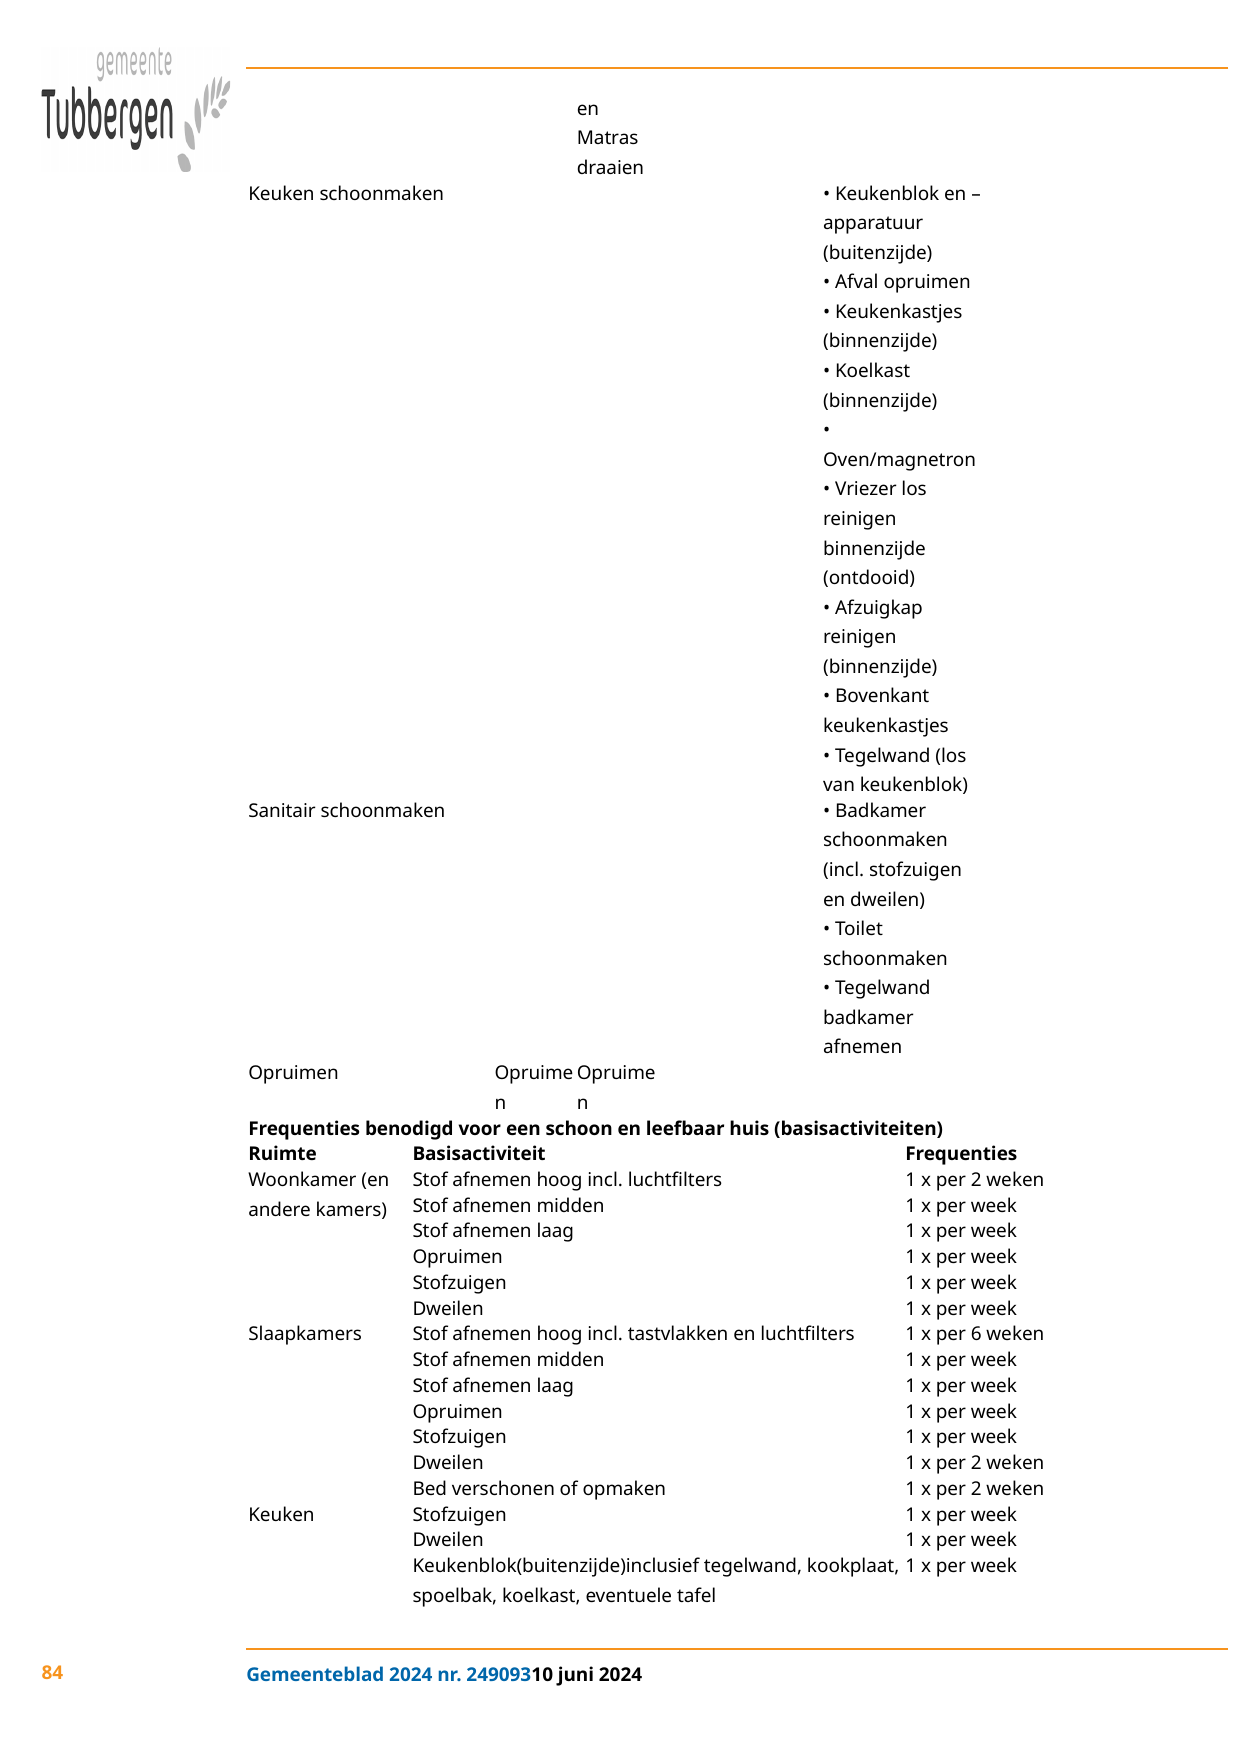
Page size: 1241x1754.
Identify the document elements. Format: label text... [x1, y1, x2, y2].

table_cell Basisactiviteit [412, 1141, 905, 1166]
table_cell [659, 1060, 823, 1115]
table_cell [823, 95, 987, 180]
table_cell Opruimen [412, 1398, 905, 1423]
table_cell • Badkamer schoonmaken (incl. stofzuigen en dweilen) • Toilet schoonmaken • Tegelwand badkamer afnemen [823, 797, 987, 1059]
table_cell Ruimte [248, 1141, 412, 1166]
table_cell Sanitair schoonmaken [248, 797, 494, 1059]
table_cell Stof afnemen laag [412, 1372, 905, 1398]
table_cell Slaapkamers [248, 1321, 412, 1501]
picture [41, 47, 231, 172]
table_cell 1 x per 2 weken [905, 1449, 1152, 1475]
table_cell Stof afnemen hoog incl. luchtfilters [412, 1166, 905, 1192]
table_cell Stofzuigen [412, 1269, 905, 1295]
table_cell 1 x per week [905, 1269, 1152, 1295]
table_cell Keuken schoonmaken [248, 180, 494, 797]
table_cell Stofzuigen [412, 1501, 905, 1526]
table_cell [987, 1060, 1152, 1115]
table_cell [494, 95, 577, 180]
table_cell [987, 797, 1152, 1059]
table_cell Dweilen [412, 1295, 905, 1321]
table_cell Bed verschonen of opmaken [412, 1475, 905, 1501]
table_cell 1 x per week [905, 1218, 1152, 1243]
table_cell [577, 180, 659, 797]
table_cell Stofzuigen [412, 1424, 905, 1449]
table_cell Woonkamer (en andere kamers) [248, 1166, 412, 1321]
table_cell [823, 1060, 987, 1115]
table_cell [659, 797, 823, 1059]
table_cell Dweilen [412, 1449, 905, 1475]
table_cell 1 x per week [905, 1295, 1152, 1321]
table_cell Opruimen [412, 1244, 905, 1269]
table_cell 1 x per week [905, 1346, 1152, 1372]
table_cell Opruimen [577, 1060, 659, 1115]
table_cell Frequenties benodigd voor een schoon en leefbaar huis (basisactiviteiten) [248, 1115, 1152, 1141]
table_cell 1 x per week [905, 1398, 1152, 1423]
table_cell [248, 95, 494, 180]
table_cell [494, 797, 577, 1059]
table_cell Stof afnemen laag [412, 1218, 905, 1243]
table_cell [659, 180, 823, 797]
table_cell Opruimen [248, 1060, 494, 1115]
table_cell Frequenties [905, 1141, 1152, 1166]
table_cell • Keukenblok en –apparatuur (buitenzijde) • Afval opruimen • Keukenkastjes (binnenzijde) • Koelkast (binnenzijde) • Oven/magnetron • Vriezer los reinigen binnenzijde (ontdooid) • Afzuigkap reinigen (binnenzijde) • Bovenkant keukenkastjes • Tegelwand (los van keukenblok) [823, 180, 987, 797]
table_cell 1 x per week [905, 1552, 1152, 1607]
table_cell Opruimen [494, 1060, 577, 1115]
table_cell [494, 180, 577, 797]
table_cell Stof afnemen midden [412, 1346, 905, 1372]
table_cell 1 x per 2 weken [905, 1166, 1152, 1192]
table_cell [577, 797, 659, 1059]
table_cell en Matras draaien [577, 95, 659, 180]
table_cell Stof afnemen hoog incl. tastvlakken en luchtfilters [412, 1321, 905, 1346]
table_cell 1 x per week [905, 1424, 1152, 1449]
table_cell 1 x per week [905, 1501, 1152, 1526]
table_cell 1 x per week [905, 1372, 1152, 1398]
table_cell 1 x per 6 weken [905, 1321, 1152, 1346]
table_cell Stof afnemen midden [412, 1192, 905, 1218]
table_cell 1 x per week [905, 1244, 1152, 1269]
table_cell [659, 95, 823, 180]
table_cell Dweilen [412, 1526, 905, 1552]
table_cell [987, 95, 1152, 180]
table_cell Keukenblok(buitenzijde)inclusief tegelwand, kookplaat, spoelbak, koelkast, eventuele tafel [412, 1552, 905, 1607]
table_cell [987, 180, 1152, 797]
table_cell Keuken [248, 1501, 412, 1607]
table_cell 1 x per 2 weken [905, 1475, 1152, 1501]
table_cell 1 x per week [905, 1526, 1152, 1552]
table_cell 1 x per week [905, 1192, 1152, 1218]
